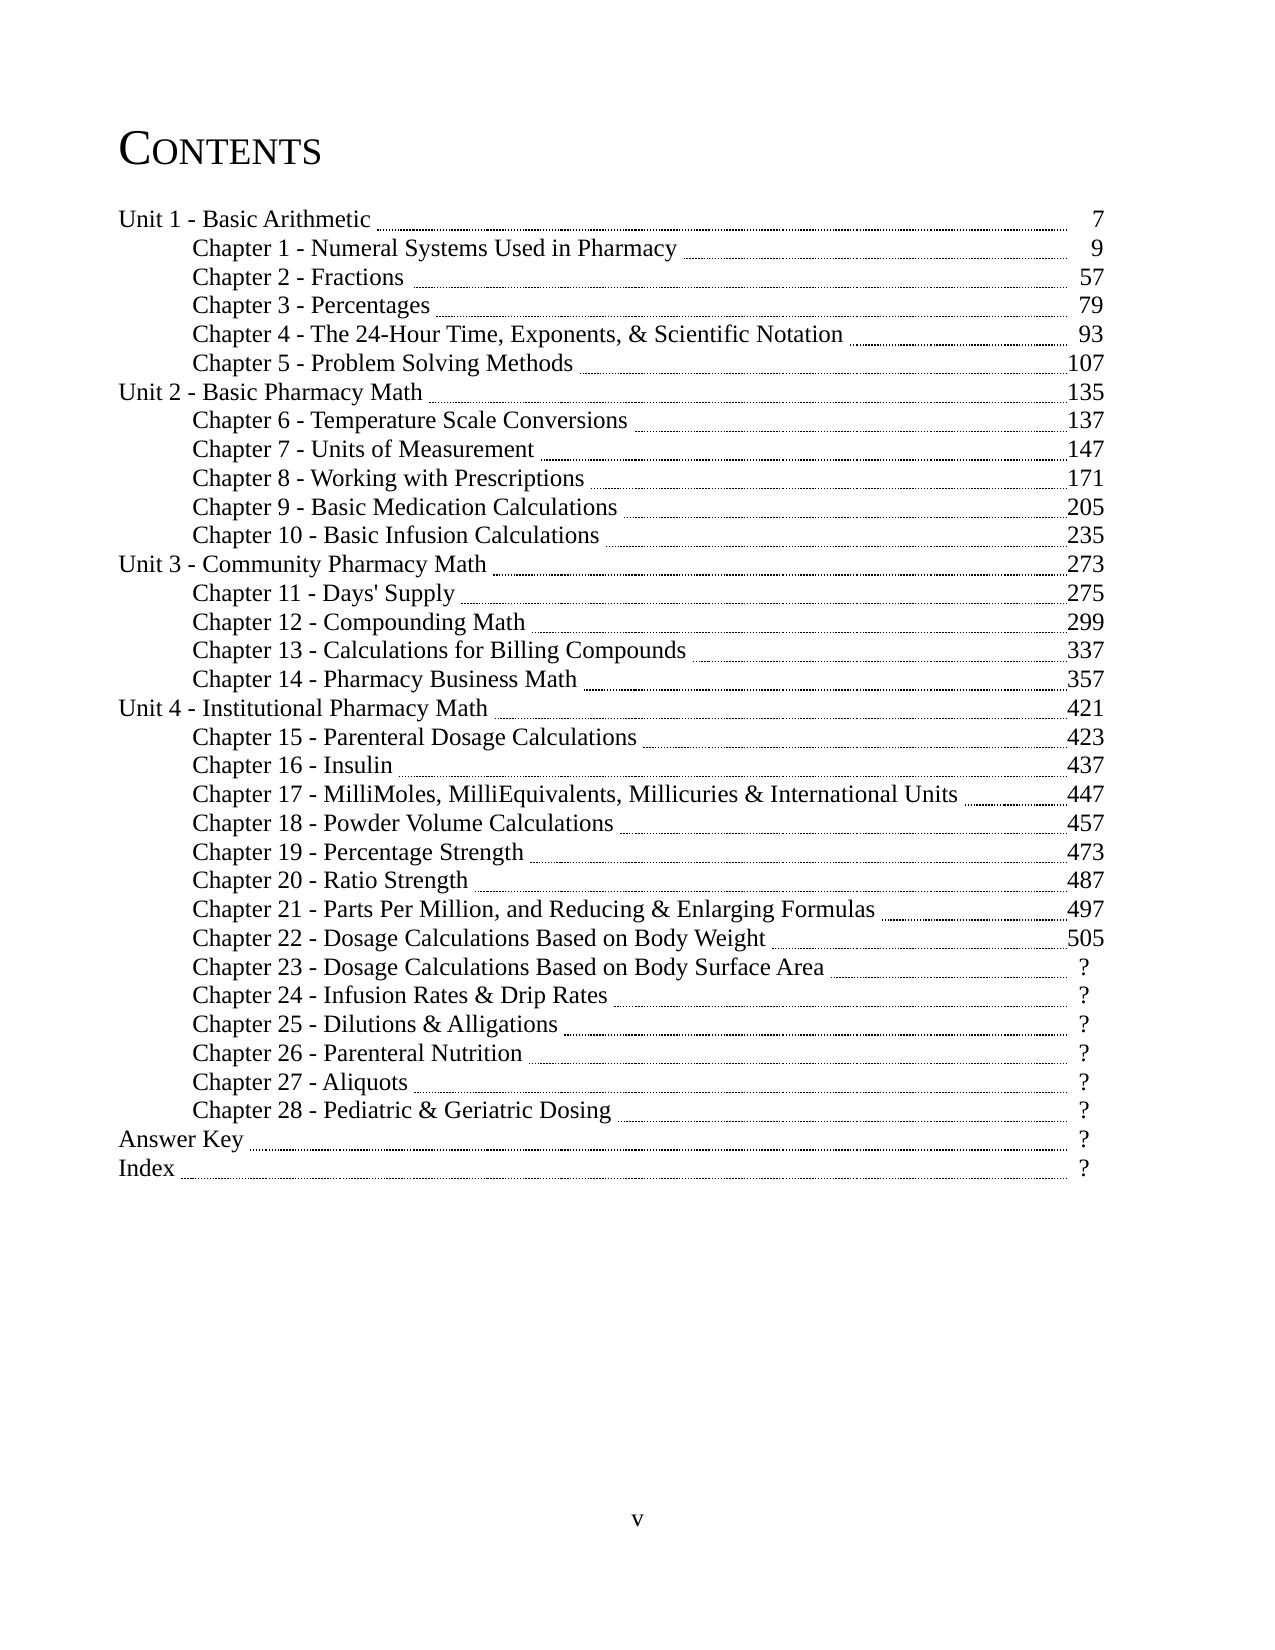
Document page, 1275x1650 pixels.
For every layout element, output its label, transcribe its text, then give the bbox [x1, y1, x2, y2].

text Unit 3 - Community Pharmacy Math 273 [118, 549, 1157, 578]
text Chapter 4 - The 24-Hour Time, Exponents, & Scientific Notation 93 [118, 319, 1157, 348]
text Chapter 15 - Parenteral Dosage Calculations 423 [118, 722, 1157, 751]
text Unit 1 - Basic Arithmetic 7 [118, 204, 1157, 233]
text Chapter 16 - Insulin 437 [118, 751, 1157, 779]
text Chapter 20 - Ratio Strength 487 [118, 866, 1157, 894]
text Chapter 1 - Numeral Systems Used in Pharmacy 9 [118, 233, 1157, 262]
text Chapter 25 - Dilutions & Alligations ? [118, 1009, 1157, 1038]
text Index ? [118, 1153, 1157, 1182]
text Chapter 11 - Days' Supply 275 [118, 578, 1157, 607]
text Chapter 5 - Problem Solving Methods 107 [118, 348, 1157, 377]
text Chapter 8 - Working with Prescriptions 171 [118, 463, 1157, 492]
text Unit 2 - Basic Pharmacy Math 135 [118, 377, 1157, 406]
text Chapter 17 - MilliMoles, MilliEquivalents, Millicuries & International Units 447 [118, 779, 1157, 808]
text Chapter 24 - Infusion Rates & Drip Rates ? [118, 981, 1157, 1009]
text Chapter 13 - Calculations for Billing Compounds 337 [118, 636, 1157, 664]
text Unit 4 - Institutional Pharmacy Math 421 [118, 693, 1157, 722]
text Chapter 6 - Temperature Scale Conversions 137 [118, 406, 1157, 434]
text Chapter 28 - Pediatric & Geriatric Dosing ? [118, 1096, 1157, 1124]
text Chapter 14 - Pharmacy Business Math 357 [118, 664, 1157, 693]
text Chapter 10 - Basic Infusion Calculations 235 [118, 521, 1157, 549]
text Chapter 12 - Compounding Math 299 [118, 607, 1157, 636]
text Chapter 3 - Percentages 79 [118, 291, 1157, 319]
text Chapter 23 - Dosage Calculations Based on Body Surface Area ? [118, 952, 1157, 981]
text Chapter 27 - Aliquots ? [118, 1067, 1157, 1096]
text Answer Key ? [118, 1124, 1157, 1153]
text Chapter 21 - Parts Per Million, and Reducing & Enlarging Formulas 497 [118, 894, 1157, 923]
text Chapter 9 - Basic Medication Calculations 205 [118, 492, 1157, 521]
text Chapter 26 - Parenteral Nutrition ? [118, 1038, 1157, 1067]
text Chapter 7 - Units of Measurement 147 [118, 434, 1157, 463]
text Chapter 2 - Fractions 57 [118, 262, 1157, 291]
text Chapter 18 - Powder Volume Calculations 457 [118, 808, 1157, 837]
text Chapter 22 - Dosage Calculations Based on Body Weight 505 [118, 923, 1157, 952]
text Chapter 19 - Percentage Strength 473 [118, 837, 1157, 866]
text CONTENTS [118, 118, 1157, 176]
